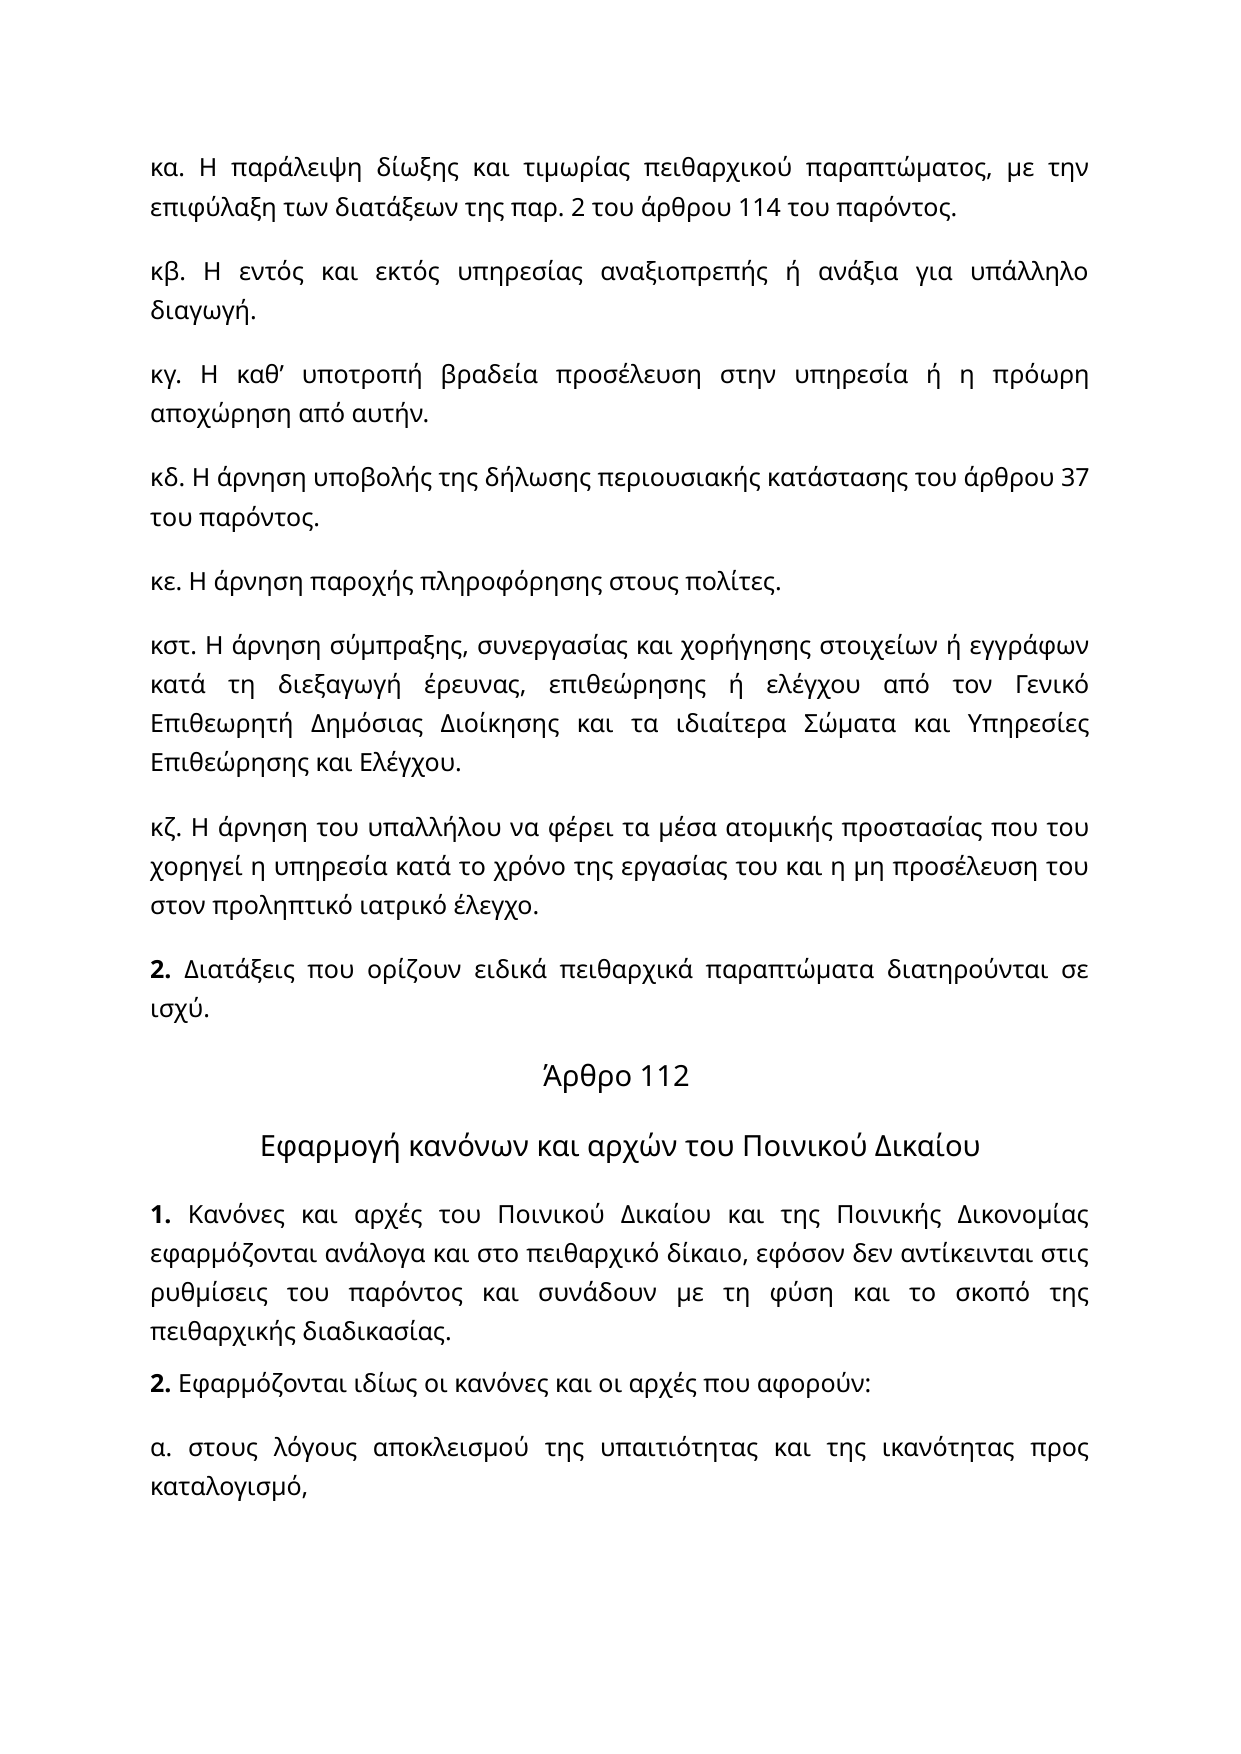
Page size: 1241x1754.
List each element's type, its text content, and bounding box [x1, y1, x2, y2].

text 2. Διατάξεις που ορίζουν ειδικά πειθαρχικά παραπτώματα διατηρούνται σε ισχύ. [150, 952, 1090, 1025]
text κβ. Η εντός και εκτός υπηρεσίας αναξιοπρεπής ή ανάξια για υπάλληλο διαγωγή. [150, 253, 1090, 327]
text κα. Η παράλειψη δίωξης και τιμωρίας πειθαρχικού παραπτώματος, με την επιφύλαξη των διατάξεων της παρ. 2 του άρθρου 114 του παρόντος. [150, 150, 1090, 223]
subtitle Εφαρμογή κανόνων και αρχών του Ποινικού Δικαίου [150, 1126, 1090, 1165]
text κε. Η άρνηση παροχής πληροφόρησης στους πολίτες. [150, 563, 1090, 597]
text κστ. Η άρνηση σύμπραξης, συνεργασίας και χορήγησης στοιχείων ή εγγράφων κατά τη διεξαγωγή έρευνας, επιθεώρησης ή ελέγχου από τον Γενικό Επιθεωρητή Δημόσιας Διοίκησης και τα ιδιαίτερα Σώματα και Υπηρεσίες Επιθεώρησης και Ελέγχου. [150, 627, 1090, 779]
text α. στους λόγους αποκλεισμού της υπαιτιότητας και της ικανότητας προς καταλογισμό, [150, 1429, 1090, 1503]
subtitle Άρθρο 112 [150, 1055, 1090, 1095]
text 1. Κανόνες και αρχές του Ποινικού Δικαίου και της Ποινικής Δικονομίας εφαρμόζονται ανάλογα και στο πειθαρχικό δίκαιο, εφόσον δεν αντίκεινται στις ρυθμίσεις του παρόντος και συνάδουν με τη φύση και το σκοπό της πειθαρχικής διαδικασίας. [150, 1196, 1090, 1348]
text 2. Εφαρμόζονται ιδίως οι κανόνες και οι αρχές που αφορούν: [150, 1365, 1090, 1399]
text κγ. Η καθ’ υποτροπή βραδεία προσέλευση στην υπηρεσία ή η πρόωρη αποχώρηση από αυτήν. [150, 357, 1090, 430]
text κδ. Η άρνηση υποβολής της δήλωσης περιουσιακής κατάστασης του άρθρου 37 του παρόντος. [150, 460, 1090, 533]
text κζ. Η άρνηση του υπαλλήλου να φέρει τα μέσα ατομικής προστασίας που του χορηγεί η υπηρεσία κατά το χρόνο της εργασίας του και η μη προσέλευση του στον προληπτικό ιατρικό έλεγχο. [150, 809, 1090, 922]
